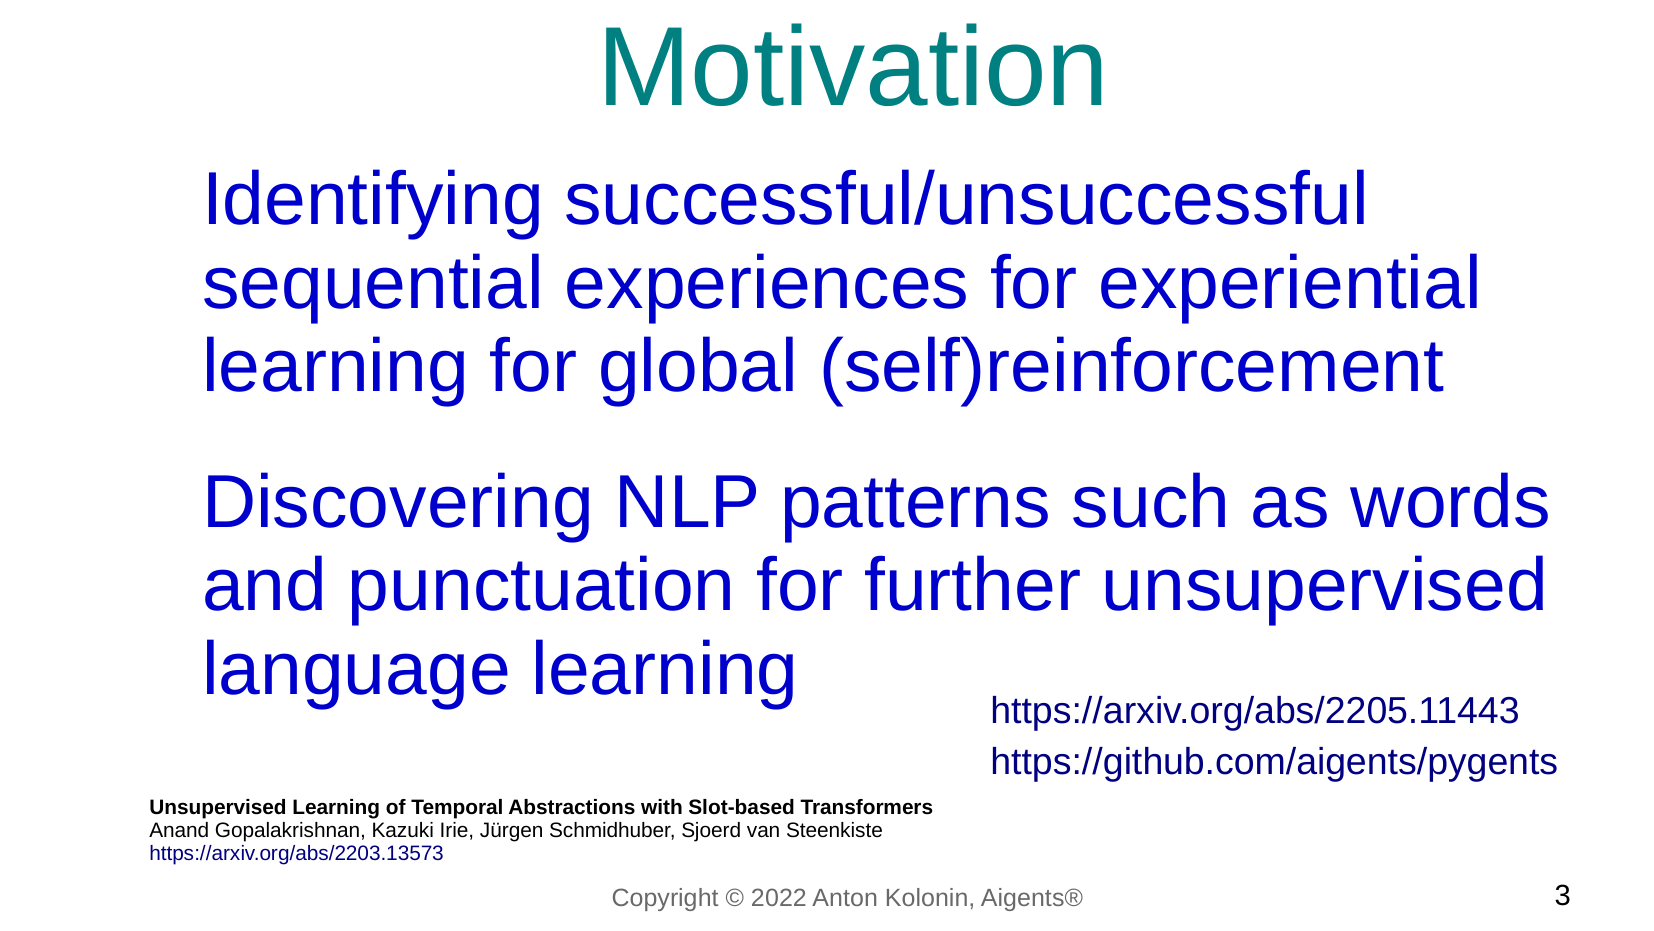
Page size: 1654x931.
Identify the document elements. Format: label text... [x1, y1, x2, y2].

text_box Identifying successful/unsuccessful sequential experiences for experiential learning for global (self)reinforcement Discovering NLP patterns such as words and punctuation for further unsupervised language learning [120, 116, 1619, 749]
text_box Motivation [0, 0, 1653, 135]
text_box Unsupervised Learning of Temporal Abstractions with Slot-based Transformers Anand Gopalakrishnan, Kazuki Irie, Jürgen Schmidhuber, Sjoerd van Steenkiste https://arxiv.org/abs/2203.13573 [134, 788, 949, 873]
text_box https://arxiv.org/abs/2205.11443 [975, 681, 1535, 739]
text_box https://github.com/aigents/pygents [975, 732, 1574, 790]
